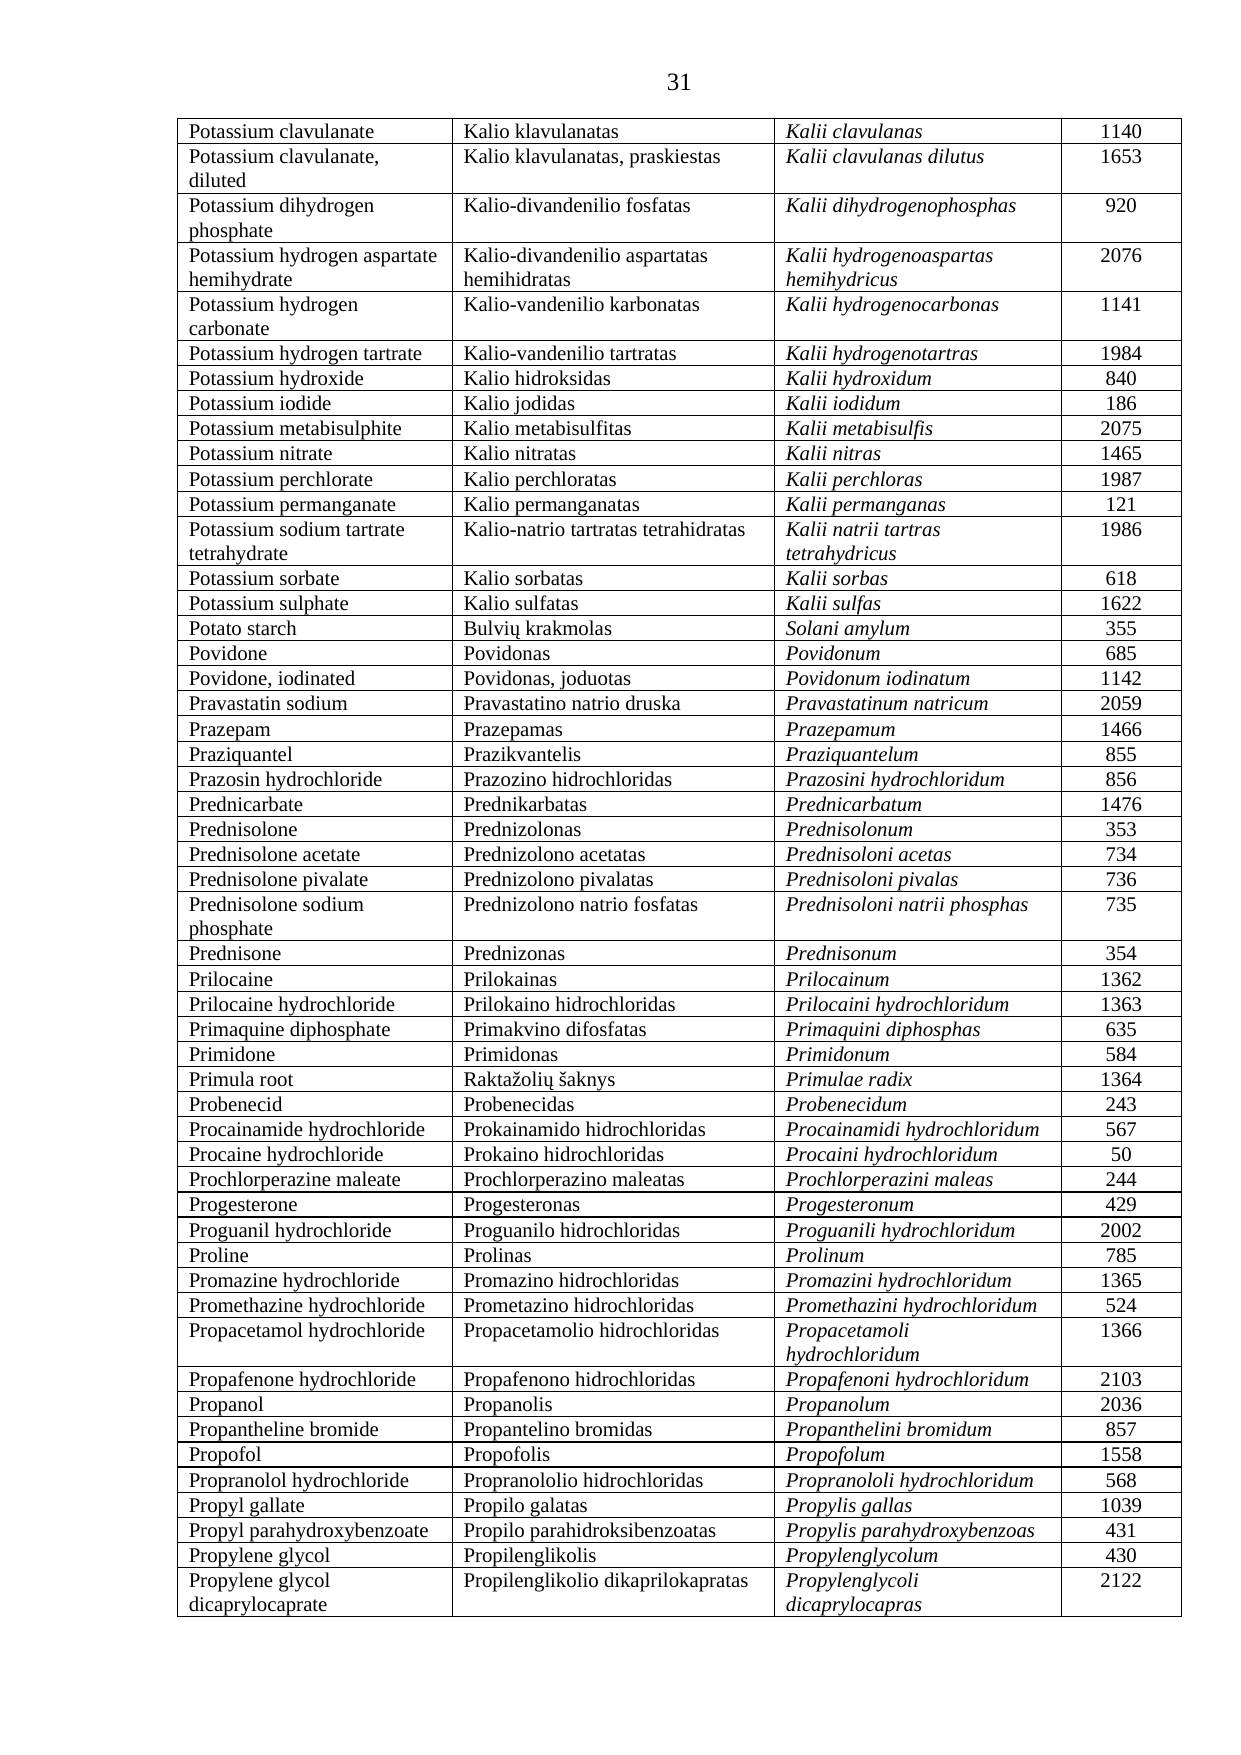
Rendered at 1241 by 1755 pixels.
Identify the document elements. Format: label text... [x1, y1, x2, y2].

table_cell Propilenglikolio dikaprilokapratas [453, 1568, 774, 1616]
table_cell Kalio hidroksidas [453, 366, 774, 390]
table_cell Primakvino difosfatas [453, 1017, 774, 1041]
table_cell 1987 [1062, 466, 1181, 491]
table_cell Potassium hydrogen tartrate [178, 341, 452, 365]
table_cell Propylis parahydroxybenzoas [775, 1518, 1061, 1542]
table_cell Pravastatinum natricum [775, 691, 1061, 715]
table_cell Solani amylum [775, 616, 1061, 640]
table_cell 353 [1062, 817, 1181, 841]
table_cell Kalio klavulanatas, praskiestas [453, 144, 774, 192]
table_cell Propylene glycol dicaprylocaprate [178, 1568, 452, 1616]
table_cell Propranololio hidrochloridas [453, 1468, 774, 1492]
table_cell Prednisolone [178, 817, 452, 841]
table_cell Progesteronum [775, 1193, 1061, 1216]
table_cell Kalio-natrio tartratas tetrahidratas [453, 517, 774, 565]
table_cell Prokaino hidrochloridas [453, 1142, 774, 1166]
table_cell Propanolum [775, 1392, 1061, 1416]
table_cell Proline [178, 1243, 452, 1267]
table_cell Prednisolone sodium phosphate [178, 892, 452, 940]
table_cell Propilo parahidroksibenzoatas [453, 1518, 774, 1542]
table_cell Kalii natrii tartras tetrahydricus [775, 517, 1061, 565]
table_cell Kalii permanganas [775, 492, 1061, 516]
table_cell Bulvių krakmolas [453, 616, 774, 640]
table_cell 50 [1062, 1142, 1181, 1166]
table_cell Potassium nitrate [178, 441, 452, 465]
table_cell Prednicarbatum [775, 792, 1061, 816]
table_cell Kalio-vandenilio tartratas [453, 341, 774, 365]
table_cell Primaquine diphosphate [178, 1017, 452, 1041]
table_cell 121 [1062, 492, 1181, 516]
table_cell Pravastatino natrio druska [453, 691, 774, 715]
table_cell Prednicarbate [178, 792, 452, 816]
table_cell Potassium iodide [178, 391, 452, 415]
table_cell Propanthelini bromidum [775, 1417, 1061, 1441]
table_cell Kalii metabisulfis [775, 416, 1061, 440]
table_cell Propylene glycol [178, 1543, 452, 1567]
table_cell 618 [1062, 566, 1181, 590]
table_cell Prednizolono natrio fosfatas [453, 892, 774, 940]
table_cell 244 [1062, 1167, 1181, 1191]
table_cell Promethazini hydrochloridum [775, 1293, 1061, 1317]
table_cell Proguanilo hidrochloridas [453, 1218, 774, 1242]
table_cell 2103 [1062, 1367, 1181, 1391]
table_cell Prednisoloni natrii phosphas [775, 892, 1061, 940]
table_cell 431 [1062, 1518, 1181, 1542]
table_cell 734 [1062, 842, 1181, 866]
table_cell Potato starch [178, 616, 452, 640]
table_cell Prilokaino hidrochloridas [453, 992, 774, 1016]
table_cell Propafenone hydrochloride [178, 1367, 452, 1391]
table_cell 568 [1062, 1468, 1181, 1492]
table_cell Prednisolone acetate [178, 842, 452, 866]
table_cell Prednizolono pivalatas [453, 867, 774, 891]
table_cell Povidone [178, 641, 452, 665]
table_cell Prochlorperazini maleas [775, 1167, 1061, 1191]
table_cell Propafenoni hydrochloridum [775, 1367, 1061, 1391]
table_cell Potassium metabisulphite [178, 416, 452, 440]
table_cell 736 [1062, 867, 1181, 891]
table_cell Kalio-vandenilio karbonatas [453, 292, 774, 340]
table_cell Prochlorperazino maleatas [453, 1167, 774, 1191]
table_cell Prazozino hidrochloridas [453, 767, 774, 791]
table_cell Prazikvantelis [453, 742, 774, 766]
table_cell Prilocainum [775, 966, 1061, 991]
table_cell Progesterone [178, 1193, 452, 1216]
table_cell Kalii clavulanas [775, 119, 1061, 143]
table_cell Propyl parahydroxybenzoate [178, 1518, 452, 1542]
table_cell Procainamide hydrochloride [178, 1117, 452, 1141]
table_cell Prolinas [453, 1243, 774, 1267]
table_cell 1466 [1062, 716, 1181, 741]
table_cell Propylenglycoli dicaprylocapras [775, 1568, 1061, 1616]
table_cell 856 [1062, 767, 1181, 791]
table_cell 1365 [1062, 1268, 1181, 1292]
table_cell Kalio-divandenilio aspartatas hemihidratas [453, 243, 774, 291]
table_cell Potassium sorbate [178, 566, 452, 590]
table_cell 1653 [1062, 144, 1181, 192]
table_cell Prilocaine hydrochloride [178, 992, 452, 1016]
table_cell Proguanil hydrochloride [178, 1218, 452, 1242]
table_cell 1366 [1062, 1318, 1181, 1366]
table_cell Kalii iodidum [775, 391, 1061, 415]
table_cell 355 [1062, 616, 1181, 640]
table_cell 2075 [1062, 416, 1181, 440]
table_cell Prednikarbatas [453, 792, 774, 816]
table_cell Kalii dihydrogenophosphas [775, 194, 1061, 242]
table_cell Procaine hydrochloride [178, 1142, 452, 1166]
table_cell 1142 [1062, 666, 1181, 690]
table_cell Propacetamoli hydrochloridum [775, 1318, 1061, 1366]
table_cell 1622 [1062, 591, 1181, 615]
table_cell Povidonum iodinatum [775, 666, 1061, 690]
table_cell Primidone [178, 1042, 452, 1066]
table_cell Prilocaini hydrochloridum [775, 992, 1061, 1016]
table_cell 1141 [1062, 292, 1181, 340]
table_cell Primidonum [775, 1042, 1061, 1066]
table_cell Propylis gallas [775, 1493, 1061, 1517]
table_cell Prednisolonum [775, 817, 1061, 841]
table_cell Prednisolone pivalate [178, 867, 452, 891]
table_cell Kalii sulfas [775, 591, 1061, 615]
table_cell Prazepamas [453, 716, 774, 741]
table_cell Prokainamido hidrochloridas [453, 1117, 774, 1141]
table_cell Propantheline bromide [178, 1417, 452, 1441]
table_cell Potassium hydrogen carbonate [178, 292, 452, 340]
table_cell Propanol [178, 1392, 452, 1416]
table_cell Primula root [178, 1067, 452, 1091]
table_cell Kalio jodidas [453, 391, 774, 415]
table_cell Kalii hydrogenotartras [775, 341, 1061, 365]
table_cell Potassium sulphate [178, 591, 452, 615]
table_cell 635 [1062, 1017, 1181, 1041]
table_cell Praziquantel [178, 742, 452, 766]
table_cell Povidonas, joduotas [453, 666, 774, 690]
table_cell Propacetamolio hidrochloridas [453, 1318, 774, 1366]
table_cell Progesteronas [453, 1193, 774, 1216]
table_cell Potassium hydrogen aspartate hemihydrate [178, 243, 452, 291]
table_cell Kalio permanganatas [453, 492, 774, 516]
table_cell Propofol [178, 1443, 452, 1466]
table_cell Primulae radix [775, 1067, 1061, 1091]
table_cell Prednizolono acetatas [453, 842, 774, 866]
table_cell 1986 [1062, 517, 1181, 565]
table_cell Propofolum [775, 1443, 1061, 1466]
table_cell Kalio sorbatas [453, 566, 774, 590]
table_cell Promethazine hydrochloride [178, 1293, 452, 1317]
table_cell Prazosin hydrochloride [178, 767, 452, 791]
table_cell Kalio klavulanatas [453, 119, 774, 143]
table_cell Kalii clavulanas dilutus [775, 144, 1061, 192]
table_cell Promazini hydrochloridum [775, 1268, 1061, 1292]
table_cell Kalii hydrogenoaspartas hemihydricus [775, 243, 1061, 291]
table_cell Potassium permanganate [178, 492, 452, 516]
table_cell Prednisone [178, 941, 452, 965]
table_cell Proguanili hydrochloridum [775, 1218, 1061, 1242]
table_cell Potassium perchlorate [178, 466, 452, 491]
table_cell Promazino hidrochloridas [453, 1268, 774, 1292]
table_cell Kalii hydrogenocarbonas [775, 292, 1061, 340]
table_cell Povidonum [775, 641, 1061, 665]
table_cell Propanolis [453, 1392, 774, 1416]
table_cell Raktažolių šaknys [453, 1067, 774, 1091]
table_cell 2002 [1062, 1218, 1181, 1242]
table_cell Prednisoloni pivalas [775, 867, 1061, 891]
table_cell 840 [1062, 366, 1181, 390]
table_cell Prilocaine [178, 966, 452, 991]
table_cell 920 [1062, 194, 1181, 242]
table_cell 1363 [1062, 992, 1181, 1016]
table_cell 1984 [1062, 341, 1181, 365]
table_cell 2076 [1062, 243, 1181, 291]
table_cell Kalii nitras [775, 441, 1061, 465]
table_cell Probenecidas [453, 1092, 774, 1116]
table_cell Procaini hydrochloridum [775, 1142, 1061, 1166]
table_cell Procainamidi hydrochloridum [775, 1117, 1061, 1141]
table_cell 1140 [1062, 119, 1181, 143]
table_cell 1364 [1062, 1067, 1181, 1091]
table_cell 1039 [1062, 1493, 1181, 1517]
table_cell Prazepamum [775, 716, 1061, 741]
table_cell 243 [1062, 1092, 1181, 1116]
table_cell Prochlorperazine maleate [178, 1167, 452, 1191]
table_cell Kalii perchloras [775, 466, 1061, 491]
table_cell Kalio metabisulfitas [453, 416, 774, 440]
table_cell Pravastatin sodium [178, 691, 452, 715]
table_cell Potassium clavulanate, diluted [178, 144, 452, 192]
table_cell Potassium clavulanate [178, 119, 452, 143]
table_cell Potassium dihydrogen phosphate [178, 194, 452, 242]
table_cell Prednisoloni acetas [775, 842, 1061, 866]
table_cell 1362 [1062, 966, 1181, 991]
table_cell Propacetamol hydrochloride [178, 1318, 452, 1366]
table_cell Propranolol hydrochloride [178, 1468, 452, 1492]
table_cell Kalio perchloratas [453, 466, 774, 491]
table_cell 430 [1062, 1543, 1181, 1567]
table_cell Propyl gallate [178, 1493, 452, 1517]
table_cell 785 [1062, 1243, 1181, 1267]
table_cell Potassium hydroxide [178, 366, 452, 390]
table_cell 429 [1062, 1193, 1181, 1216]
table_cell Propofolis [453, 1443, 774, 1466]
table_cell Kalio sulfatas [453, 591, 774, 615]
table_cell Potassium sodium tartrate tetrahydrate [178, 517, 452, 565]
table_cell Prolinum [775, 1243, 1061, 1267]
table_cell 857 [1062, 1417, 1181, 1441]
table_cell Propranololi hydrochloridum [775, 1468, 1061, 1492]
table_cell Promazine hydrochloride [178, 1268, 452, 1292]
table_cell Prazepam [178, 716, 452, 741]
table_cell 354 [1062, 941, 1181, 965]
table_cell 1465 [1062, 441, 1181, 465]
table_cell Probenecidum [775, 1092, 1061, 1116]
table_cell Propylenglycolum [775, 1543, 1061, 1567]
table_cell Prednizonas [453, 941, 774, 965]
table_cell Kalio nitratas [453, 441, 774, 465]
table_cell Propilenglikolis [453, 1543, 774, 1567]
table_cell 1476 [1062, 792, 1181, 816]
table_cell 2036 [1062, 1392, 1181, 1416]
table_cell Kalii sorbas [775, 566, 1061, 590]
table_cell 855 [1062, 742, 1181, 766]
table_cell Prazosini hydrochloridum [775, 767, 1061, 791]
table_cell 524 [1062, 1293, 1181, 1317]
table_cell Prednisonum [775, 941, 1061, 965]
table_cell Povidone, iodinated [178, 666, 452, 690]
table_cell Kalio-divandenilio fosfatas [453, 194, 774, 242]
table_cell Propafenono hidrochloridas [453, 1367, 774, 1391]
table_cell 2059 [1062, 691, 1181, 715]
table_cell Prometazino hidrochloridas [453, 1293, 774, 1317]
table_cell 1558 [1062, 1443, 1181, 1466]
table_cell Prilokainas [453, 966, 774, 991]
table_cell Propantelino bromidas [453, 1417, 774, 1441]
table_cell Povidonas [453, 641, 774, 665]
table_cell 685 [1062, 641, 1181, 665]
table_cell 186 [1062, 391, 1181, 415]
table_cell Primidonas [453, 1042, 774, 1066]
table_cell Probenecid [178, 1092, 452, 1116]
table_cell 735 [1062, 892, 1181, 940]
table_cell 567 [1062, 1117, 1181, 1141]
table_cell Kalii hydroxidum [775, 366, 1061, 390]
table_cell Prednizolonas [453, 817, 774, 841]
table_cell Praziquantelum [775, 742, 1061, 766]
table_cell Propilo galatas [453, 1493, 774, 1517]
table_cell 584 [1062, 1042, 1181, 1066]
table_cell 2122 [1062, 1568, 1181, 1616]
table_cell Primaquini diphosphas [775, 1017, 1061, 1041]
